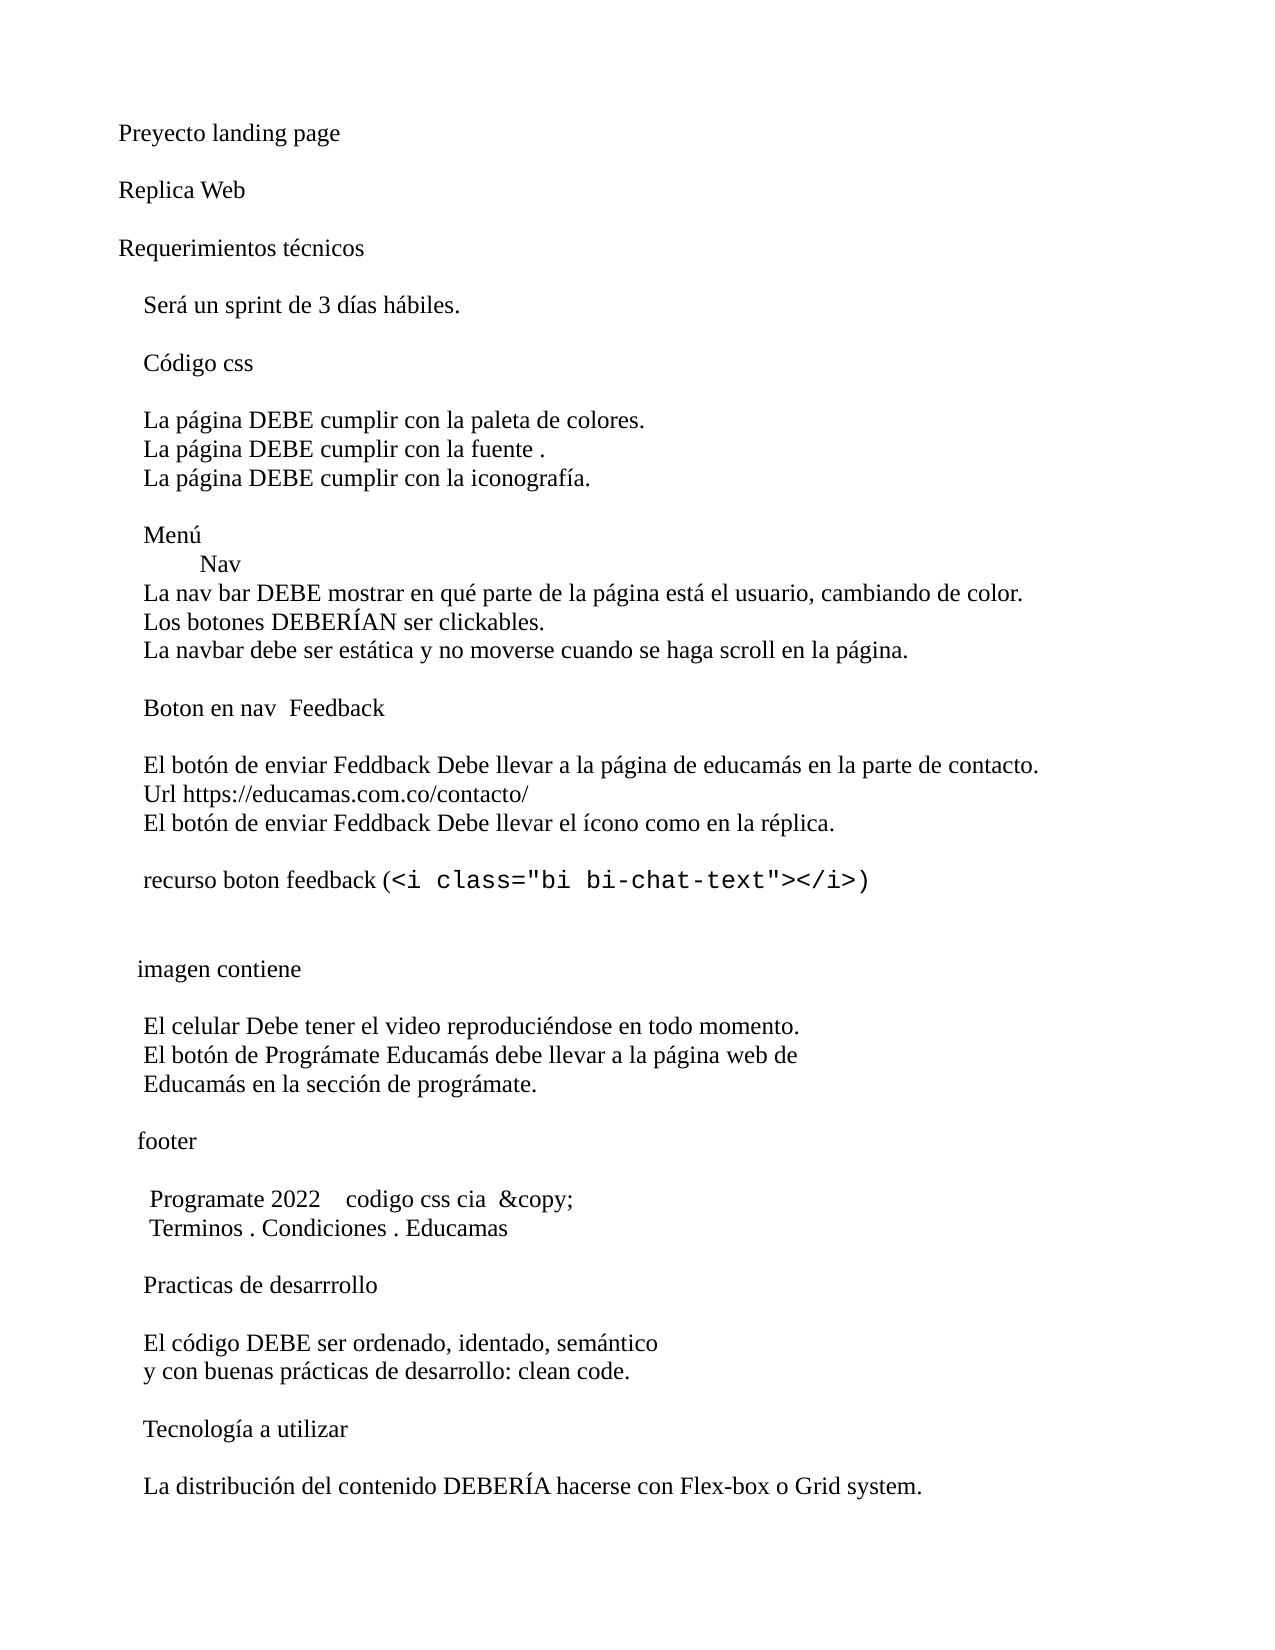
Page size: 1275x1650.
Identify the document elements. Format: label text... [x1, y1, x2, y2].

text El celular Debe tener el video reproduciéndose en todo momento. [118, 1011, 1157, 1040]
text footer [118, 1126, 1157, 1155]
text Boton en nav Feedback [118, 693, 1157, 722]
text Requerimientos técnicos [118, 233, 1157, 262]
text imagen contiene [118, 954, 1157, 983]
text La página DEBE cumplir con la iconografía. [118, 463, 1157, 492]
text Los botones DEBERÍAN ser clickables. [118, 607, 1157, 636]
text Replica Web [118, 176, 1157, 204]
text Será un sprint de 3 días hábiles. [118, 291, 1157, 319]
text El botón de enviar Feddback Debe llevar a la página de educamás en la parte de contacto. [118, 751, 1157, 779]
text La página DEBE cumplir con la fuente . [118, 434, 1157, 463]
text La distribución del contenido DEBERÍA hacerse con Flex-box o Grid system. [118, 1471, 1157, 1500]
text Menú [118, 521, 1157, 549]
text La página DEBE cumplir con la paleta de colores. [118, 406, 1157, 434]
text El código DEBE ser ordenado, identado, semántico [118, 1328, 1157, 1356]
text Url https://educamas.com.co/contacto/ [118, 779, 1157, 808]
text recurso boton feedback (<i class="bi bi-chat-text"></i>) [118, 866, 1157, 896]
text La navbar debe ser estática y no moverse cuando se haga scroll en la página. [118, 636, 1157, 664]
text Terminos . Condiciones . Educamas [118, 1213, 1157, 1241]
text El botón de Prográmate Educamás debe llevar a la página web de [118, 1040, 1157, 1069]
text Practicas de desarrrollo [118, 1270, 1157, 1299]
text Preyecto landing page [118, 118, 1157, 147]
text Nav [118, 549, 1157, 578]
text y con buenas prácticas de desarrollo: clean code. [118, 1356, 1157, 1385]
text Código css [118, 348, 1157, 377]
text Programate 2022 codigo css cia &copy; [118, 1184, 1157, 1213]
text Tecnología a utilizar [118, 1414, 1157, 1443]
text Educamás en la sección de prográmate. [118, 1069, 1157, 1098]
text El botón de enviar Feddback Debe llevar el ícono como en la réplica. [118, 808, 1157, 837]
text La nav bar DEBE mostrar en qué parte de la página está el usuario, cambiando de color. [118, 578, 1157, 607]
